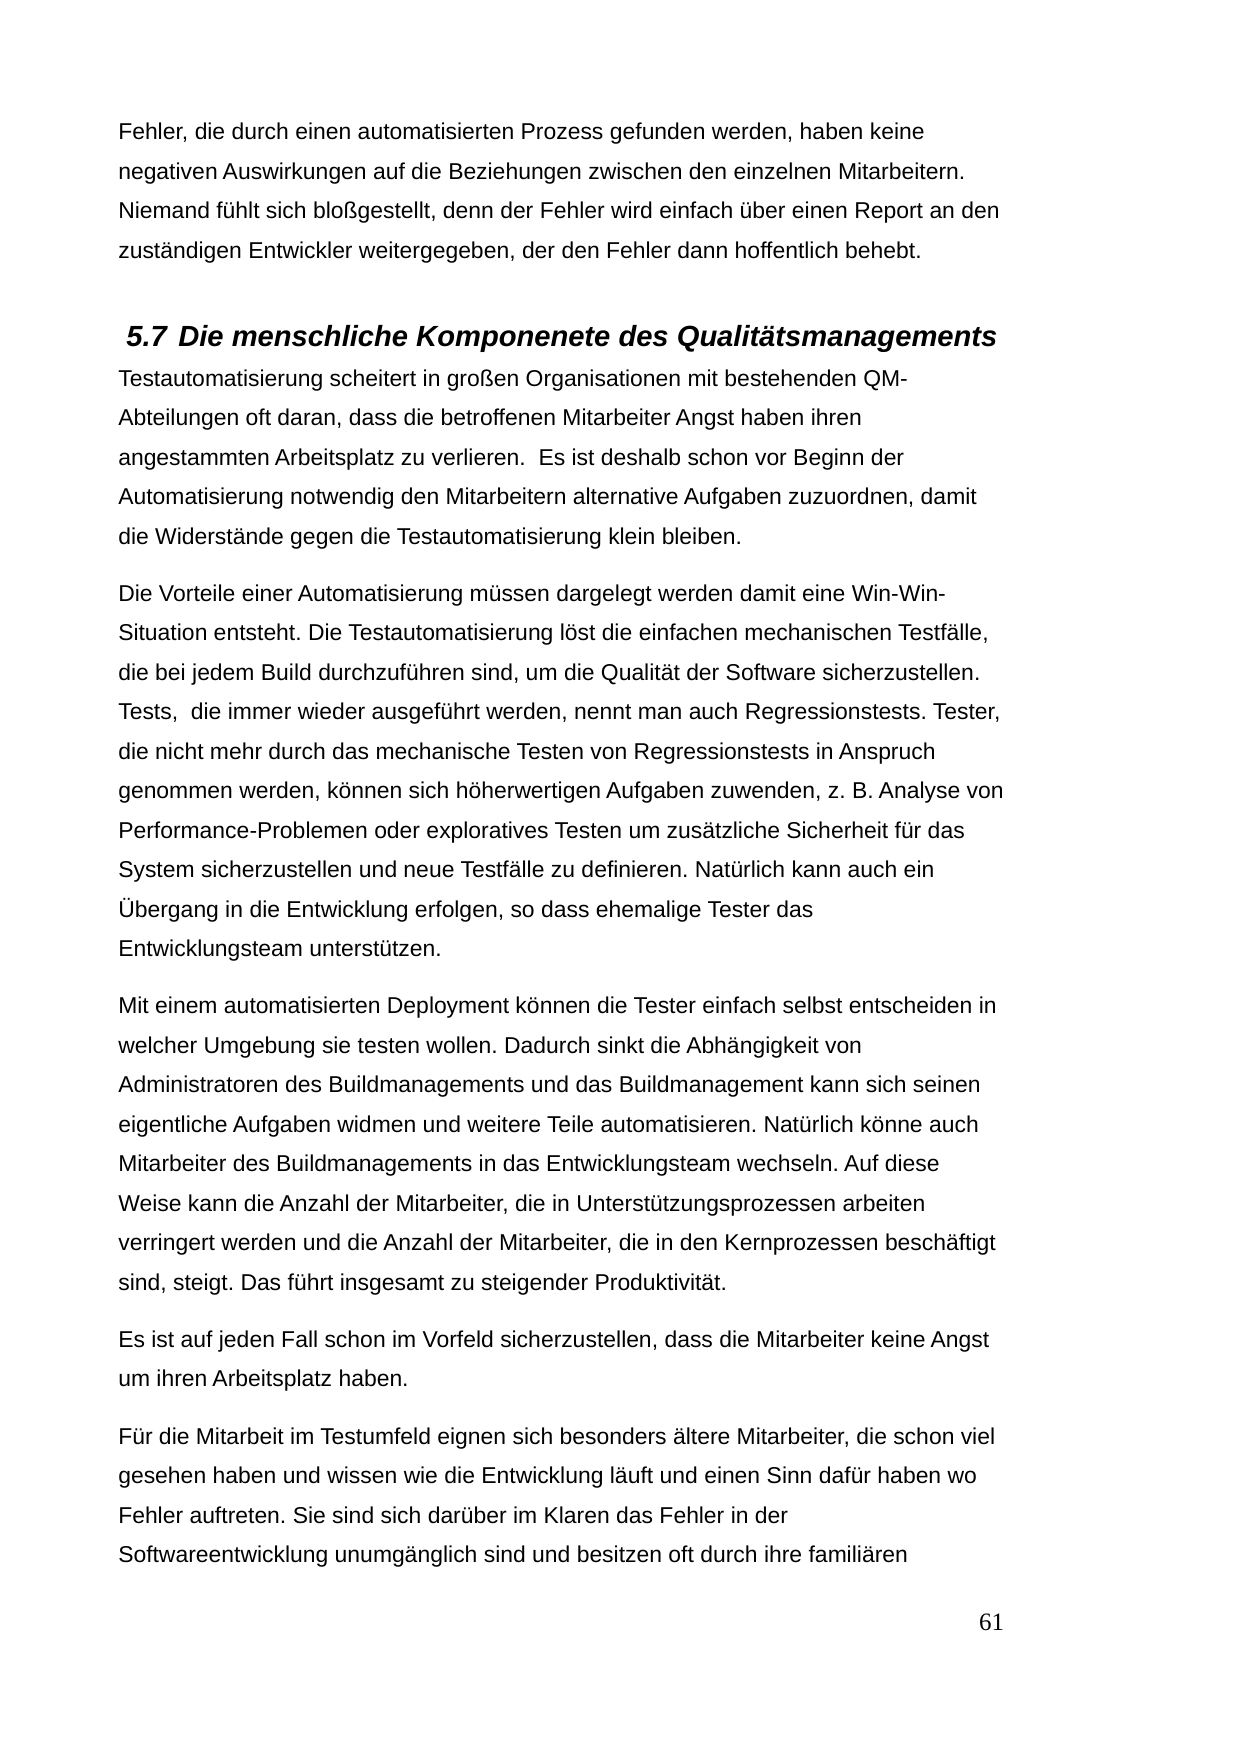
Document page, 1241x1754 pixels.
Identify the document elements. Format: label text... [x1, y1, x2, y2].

text Mit einem automatisierten Deployment können die Tester einfach selbst entscheiden in welcher Umgebung sie testen wollen. Dadurch sinkt die Abhängigkeit von Administratoren des Buildmanagements und das Buildmanagement kann sich seinen eigentliche Aufgaben widmen und weitere Teile automatisieren. Natürlich könne auch Mitarbeiter des Buildmanagements in das Entwicklungsteam wechseln. Auf diese Weise kann die Anzahl der Mitarbeiter, die in Unterstützungsprozessen arbeiten verringert werden und die Anzahl der Mitarbeiter, die in den Kernprozessen beschäftigt sind, steigt. Das führt insgesamt zu steigender Produktivität. [118, 992, 1004, 1295]
subtitle Die menschliche Komponenete des Qualitätsmanagements [118, 319, 1004, 352]
text Die Vorteile einer Automatisierung müssen dargelegt werden damit eine Win-Win-Situation entsteht. Die Testautomatisierung löst die einfachen mechanischen Testfälle, die bei jedem Build durchzuführen sind, um die Qualität der Software sicherzustellen. Tests, die immer wieder ausgeführt werden, nennt man auch Regressionstests. Tester, die nicht mehr durch das mechanische Testen von Regressionstests in Anspruch genommen werden, können sich höherwertigen Aufgaben zuwenden, z. B. Analyse von Performance-Problemen oder exploratives Testen um zusätzliche Sicherheit für das System sicherzustellen und neue Testfälle zu definieren. Natürlich kann auch ein Übergang in die Entwicklung erfolgen, so dass ehemalige Tester das Entwicklungsteam unterstützen. [118, 580, 1004, 962]
text Testautomatisierung scheitert in großen Organisationen mit bestehenden QM-Abteilungen oft daran, dass die betroffenen Mitarbeiter Angst haben ihren angestammten Arbeitsplatz zu verlieren. Es ist deshalb schon vor Beginn der Automatisierung notwendig den Mitarbeitern alternative Aufgaben zuzuordnen, damit die Widerstände gegen die Testautomatisierung klein bleiben. [118, 365, 1004, 549]
text Fehler, die durch einen automatisierten Prozess gefunden werden, haben keine negativen Auswirkungen auf die Beziehungen zwischen den einzelnen Mitarbeitern. Niemand fühlt sich bloßgestellt, denn der Fehler wird einfach über einen Report an den zuständigen Entwickler weitergegeben, der den Fehler dann hoffentlich behebt. [118, 118, 1004, 263]
text Es ist auf jeden Fall schon im Vorfeld sicherzustellen, dass die Mitarbeiter keine Angst um ihren Arbeitsplatz haben. [118, 1326, 1004, 1392]
text Für die Mitarbeit im Testumfeld eignen sich besonders ältere Mitarbeiter, die schon viel gesehen haben und wissen wie die Entwicklung läuft und einen Sinn dafür haben wo Fehler auftreten. Sie sind sich darüber im Klaren das Fehler in der Softwareentwicklung unumgänglich sind und besitzen oft durch ihre familiären [118, 1423, 1004, 1567]
